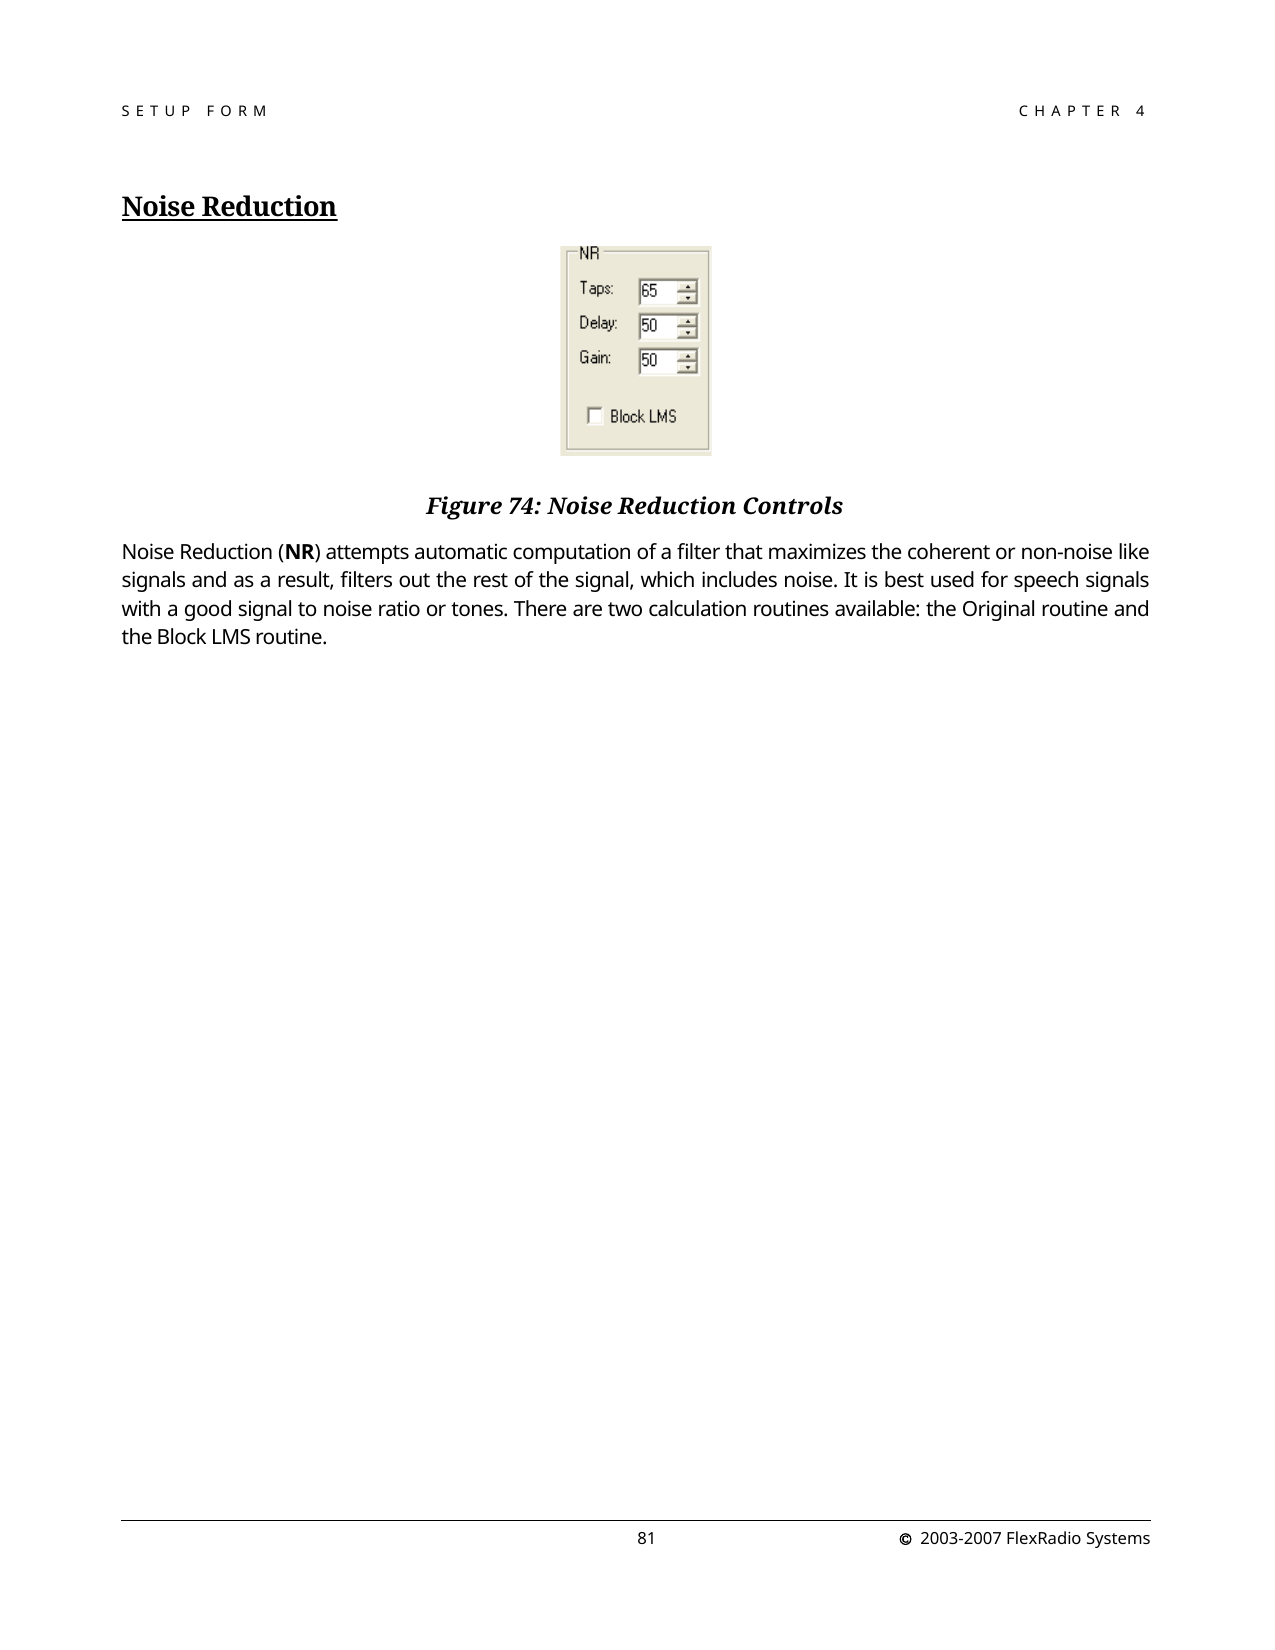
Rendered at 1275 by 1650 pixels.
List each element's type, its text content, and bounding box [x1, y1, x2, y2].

text Noise Reduction (NR) attempts automatic computation of a filter that maximizes the coherent or non-noise like signals and as a result, filters out the rest of the signal, which includes noise. It is best used for speech signals with a good signal to noise ratio or tones. There are two calculation routines available: the Original routine and the Block LMS routine. [121, 537, 1151, 651]
subtitle Noise Reduction [121, 187, 1151, 224]
picture [560, 246, 712, 456]
text Figure 74: Noise Reduction Controls [121, 490, 1151, 521]
